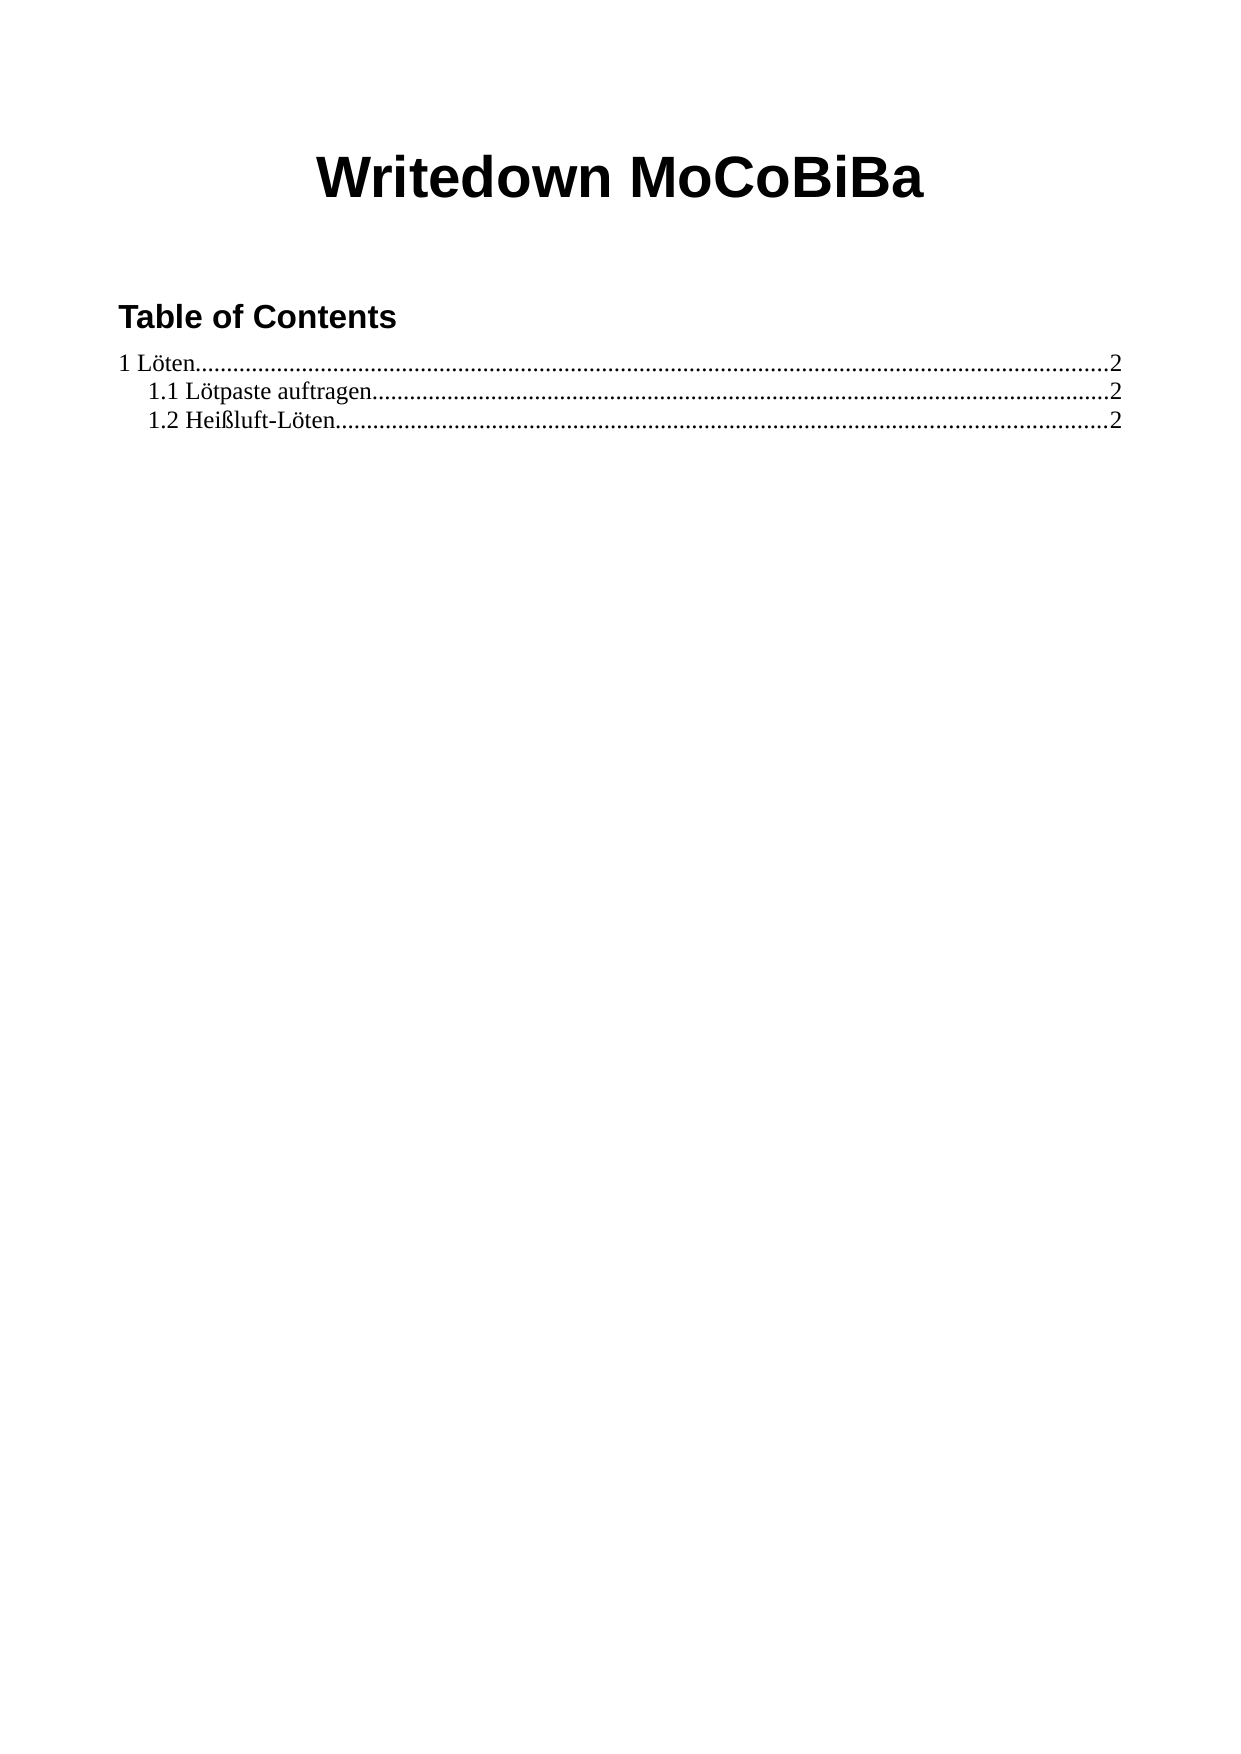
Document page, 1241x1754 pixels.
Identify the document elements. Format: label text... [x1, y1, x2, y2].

title Writedown MoCoBiBa [118, 143, 1122, 210]
text 1 Löten 2 [118, 348, 1122, 376]
text 1.2 Heißluft-Löten 2 [148, 405, 1122, 434]
text 1.1 Lötpaste auftragen 2 [148, 376, 1122, 405]
subtitle Table of Contents [118, 297, 1122, 335]
